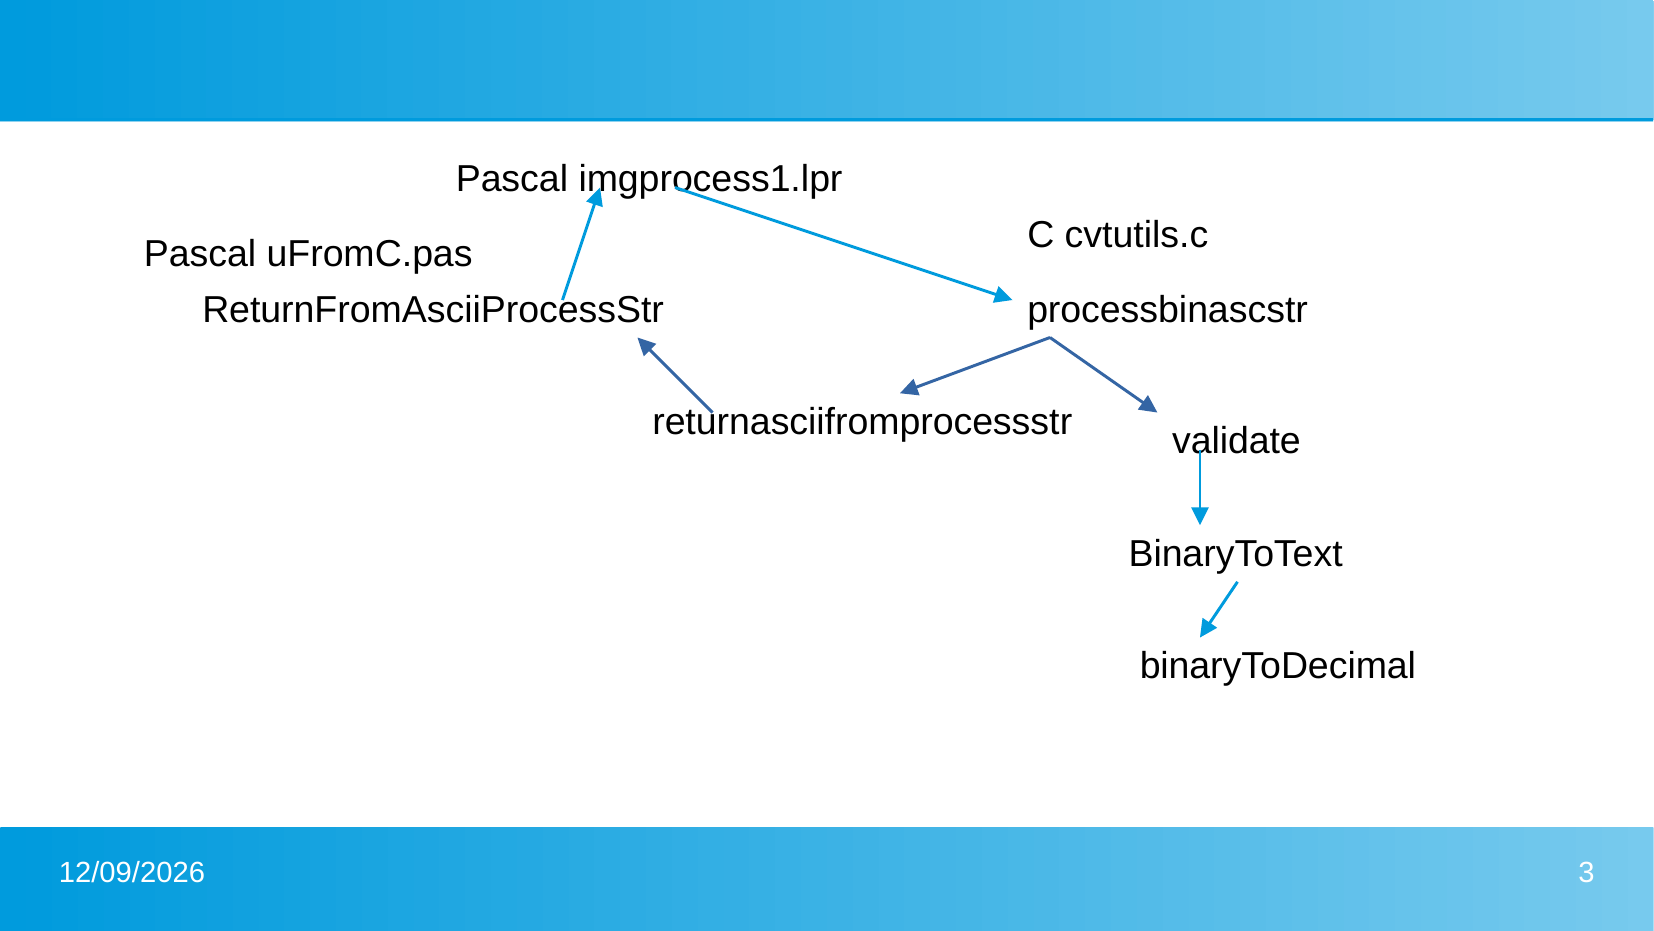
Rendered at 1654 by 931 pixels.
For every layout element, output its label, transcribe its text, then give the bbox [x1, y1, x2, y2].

text_box Pascal imgprocess1.lpr [441, 150, 858, 249]
text_box binaryToDecimal [1125, 637, 1431, 695]
text_box processbinascstr [1012, 280, 1351, 338]
text_box ReturnFromAsciiProcessStr [187, 280, 751, 338]
text_box C cvtutils.c [1012, 205, 1224, 263]
text_box Pascal uFromC.pas [129, 225, 488, 282]
text_box validate [1157, 412, 1501, 470]
text_box returnasciifromprocessstr [637, 393, 1088, 451]
text_box BinaryToText [1113, 525, 1358, 582]
